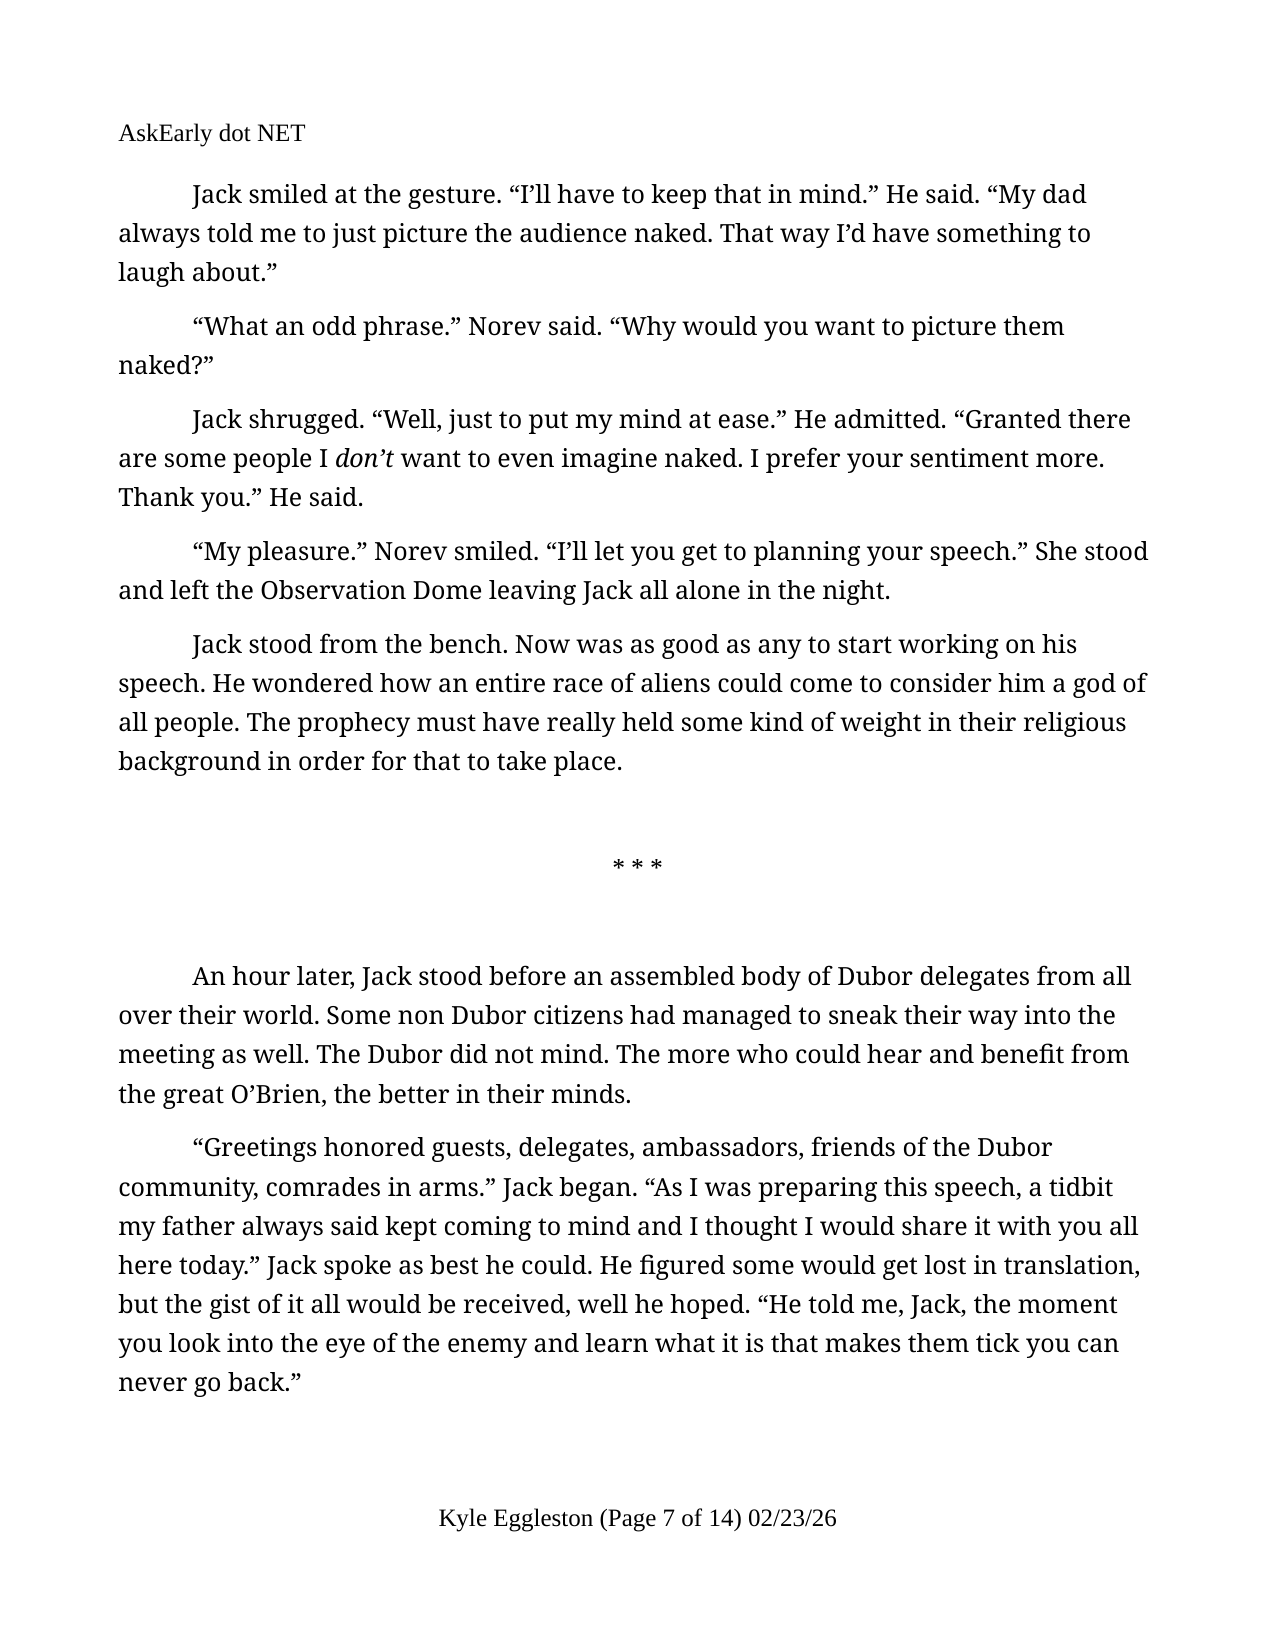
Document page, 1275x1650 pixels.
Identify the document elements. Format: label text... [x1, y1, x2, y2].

text Jack smiled at the gesture. “I’ll have to keep that in mind.” He said. “My dad always told me to just picture the audience naked. That way I’d have something to laugh about.” [118, 176, 1157, 289]
text * * * [118, 851, 1157, 885]
text “My pleasure.” Norev smiled. “I’ll let you get to planning your speech.” She stood and left the Observation Dome leaving Jack all alone in the night. [118, 533, 1157, 607]
text “Greetings honored guests, delegates, ambassadors, friends of the Dubor community, comrades in arms.” Jack began. “As I was preparing this speech, a tidbit my father always said kept coming to mind and I thought I would share it with you all here today.” Jack spoke as best he could. He figured some would get lost in translation, but the gist of it all would be received, well he hoped. “He told me, Jack, the moment you look into the eye of the enemy and learn what it is that makes them tick you can never go back.” [118, 1130, 1157, 1399]
text An hour later, Jack stood before an assembled body of Dubor delegates from all over their world. Some non Dubor citizens had managed to sneak their way into the meeting as well. The Dubor did not mind. The more who could hear and benefit from the great O’Brien, the better in their minds. [118, 959, 1157, 1110]
text Jack shrugged. “Well, just to put my mind at ease.” He admitted. “Granted there are some people I don’t want to even imagine naked. I prefer your sentiment more. Thank you.” He said. [118, 401, 1157, 514]
text “What an odd phrase.” Norev said. “Why would you want to picture them naked?” [118, 308, 1157, 382]
text Jack stood from the bench. Now was as good as any to start working on his speech. He wondered how an entire race of aliens could come to consider him a god of all people. The prophecy must have really held some kind of weight in their religious background in order for that to take place. [118, 626, 1157, 778]
